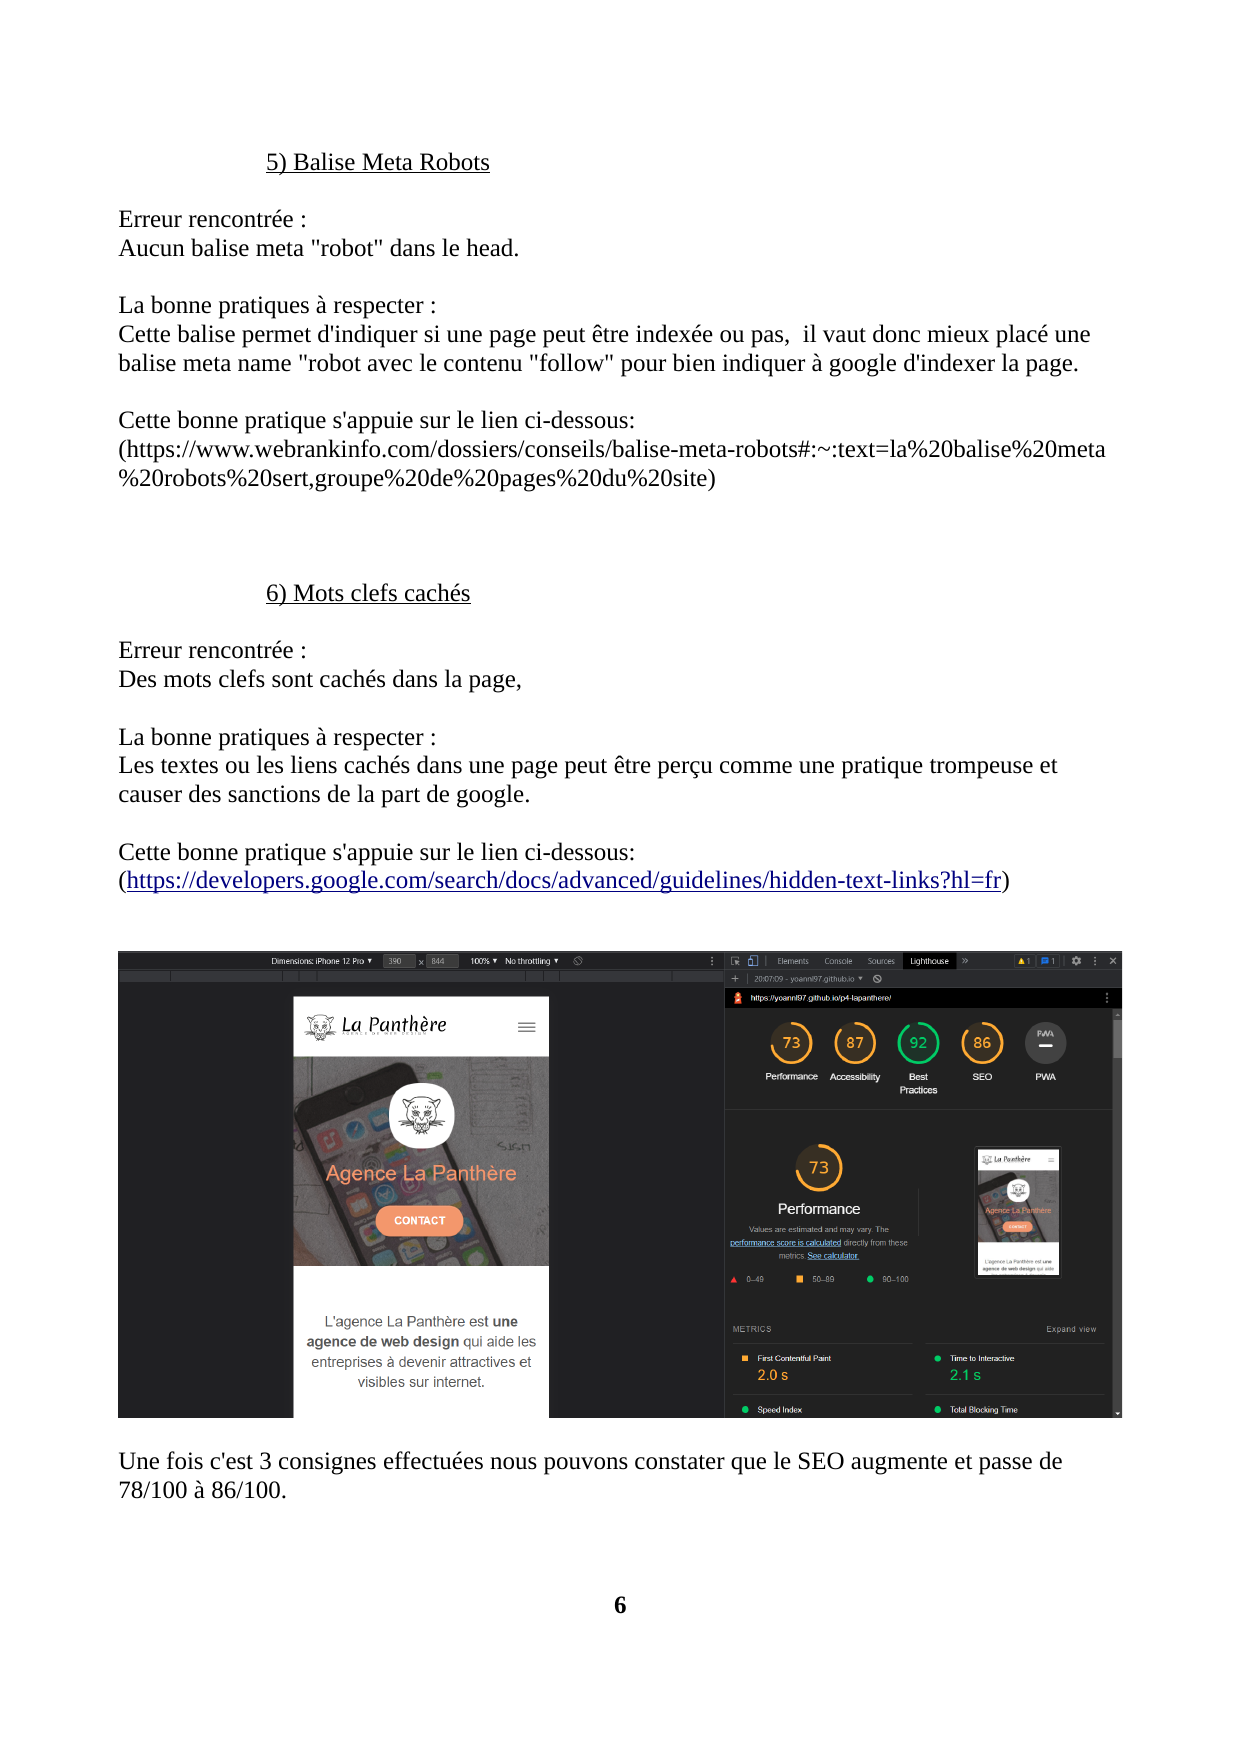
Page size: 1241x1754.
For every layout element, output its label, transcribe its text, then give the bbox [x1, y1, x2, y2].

text (https://developers.google.com/search/docs/advanced/guidelines/hidden-text-links?hl=fr) [118, 866, 1122, 894]
text Les textes ou les liens cachés dans une page peut être perçu comme une pratique trompeuse et causer des sanctions de la part de google. [118, 751, 1122, 808]
text Aucun balise meta "robot" dans le head. [118, 233, 1122, 262]
text Cette bonne pratique s'appuie sur le lien ci-dessous: [118, 406, 1122, 434]
text (https://www.webrankinfo.com/dossiers/conseils/balise-meta-robots#:~:text=la%20balise%20meta%20robots%20sert,groupe%20de%20pages%20du%20site) [118, 434, 1122, 492]
picture [118, 951, 1123, 1418]
text 5) Balise Meta Robots [118, 147, 1122, 176]
text Cette balise permet d'indiquer si une page peut être indexée ou pas, il vaut donc mieux placé une balise meta name "robot avec le contenu "follow" pour bien indiquer à google d'indexer la page. [118, 319, 1122, 377]
text Une fois c'est 3 consignes effectuées nous pouvons constater que le SEO augmente et passe de 78/100 à 86/100. [118, 1446, 1122, 1504]
text La bonne pratiques à respecter : [118, 291, 1122, 319]
text Des mots clefs sont cachés dans la page, [118, 664, 1122, 693]
text Cette bonne pratique s'appuie sur le lien ci-dessous: [118, 837, 1122, 866]
text 6) Mots clefs cachés [118, 578, 1122, 607]
text 6 [118, 1590, 1122, 1619]
text Erreur rencontrée : [118, 636, 1122, 664]
text Erreur rencontrée : [118, 204, 1122, 233]
text La bonne pratiques à respecter : [118, 722, 1122, 751]
